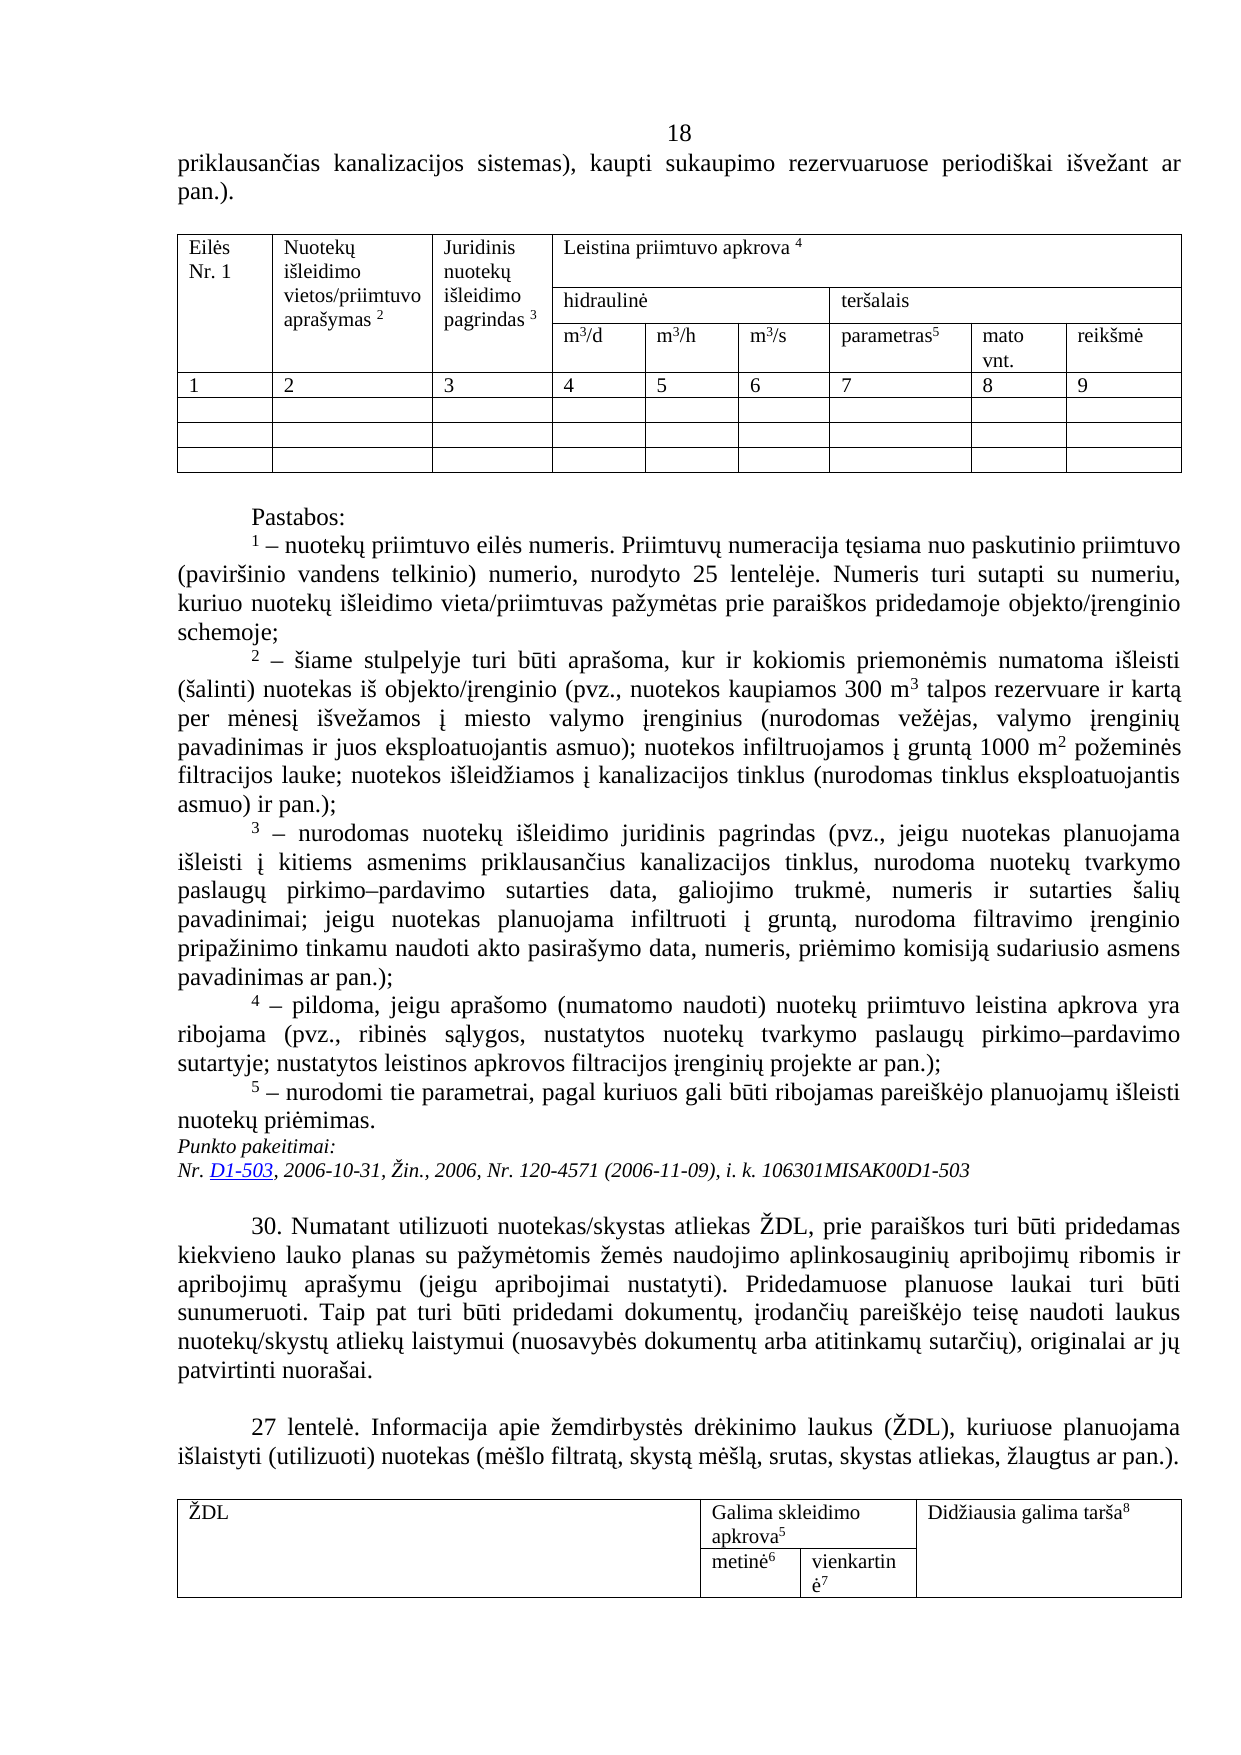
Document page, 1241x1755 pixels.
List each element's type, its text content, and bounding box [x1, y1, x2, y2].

table_cell [178, 448, 272, 472]
table_cell [178, 423, 272, 447]
table_cell 1 [178, 373, 272, 397]
table_cell 7 [830, 373, 971, 397]
table_header Didžiausia galima tarša8 [917, 1500, 1181, 1597]
table_cell 4 [553, 373, 645, 397]
text 5 – nurodomi tie parametrai, pagal kuriuos gali būti ribojamas pareiškėjo planuojamų išleisti nuotekų priėmimas. [177, 1077, 1181, 1134]
table_cell [739, 398, 829, 422]
table_cell [1067, 448, 1181, 472]
table_cell metinė6 [701, 1549, 800, 1597]
text 3 – nurodomas nuotekų išleidimo juridinis pagrindas (pvz., jeigu nuotekas planuojama išleisti į kitiems asmenims priklausančius kanalizacijos tinklus, nurodoma nuotekų tvarkymo paslaugų pirkimo–pardavimo sutarties data, galiojimo trukmė, numeris ir sutarties šalių pavadinimai; jeigu nuotekas planuojama infiltruoti į gruntą, nurodoma filtravimo įrenginio pripažinimo tinkamu naudoti akto pasirašymo data, numeris, priėmimo komisiją sudariusio asmens pavadinimas ar pan.); [177, 818, 1181, 991]
table_cell [830, 398, 971, 422]
table_cell [1067, 423, 1181, 447]
table_cell hidraulinė [553, 288, 829, 322]
table_cell 9 [1067, 373, 1181, 397]
table_cell [972, 398, 1066, 422]
table_cell 8 [972, 373, 1066, 397]
table_cell [830, 448, 971, 472]
table_cell vienkartinė7 [801, 1549, 916, 1597]
table_cell 2 [273, 373, 432, 397]
table_cell [553, 398, 645, 422]
table_cell [1067, 398, 1181, 422]
table_cell 6 [739, 373, 829, 397]
table_cell [273, 448, 432, 472]
table_header Eilės Nr. 1 [178, 235, 272, 372]
table_header ŽDL [178, 1500, 700, 1597]
table_cell mato vnt. [972, 324, 1066, 372]
table_cell [646, 448, 738, 472]
table_cell [433, 398, 552, 422]
table_cell [553, 423, 645, 447]
table_cell reikšmė [1067, 324, 1181, 372]
table_cell parametras5 [830, 324, 971, 372]
text Punkto pakeitimai: [177, 1134, 1181, 1158]
table_cell [830, 423, 971, 447]
text 27 lentelė. Informacija apie žemdirbystės drėkinimo laukus (ŽDL), kuriuose planuojama išlaistyti (utilizuoti) nuotekas (mėšlo filtratą, skystą mėšlą, srutas, skystas atliekas, žlaugtus ar pan.). [177, 1412, 1181, 1470]
table_header Leistina priimtuvo apkrova 4 [553, 235, 1181, 287]
table_cell [972, 448, 1066, 472]
table_cell [553, 448, 645, 472]
text 30. Numatant utilizuoti nuotekas/skystas atliekas ŽDL, prie paraiškos turi būti pridedamas kiekvieno lauko planas su pažymėtomis žemės naudojimo aplinkosauginių apribojimų ribomis ir apribojimų aprašymu (jeigu apribojimai nustatyti). Pridedamuose planuose laukai turi būti sunumeruoti. Taip pat turi būti pridedami dokumentų, įrodančių pareiškėjo teisę naudoti laukus nuotekų/skystų atliekų laistymui (nuosavybės dokumentų arba atitinkamų sutarčių), originalai ar jų patvirtinti nuorašai. [177, 1211, 1181, 1384]
text 4 – pildoma, jeigu aprašomo (numatomo naudoti) nuotekų priimtuvo leistina apkrova yra ribojama (pvz., ribinės sąlygos, nustatytos nuotekų tvarkymo paslaugų pirkimo–pardavimo sutartyje; nustatytos leistinos apkrovos filtracijos įrenginių projekte ar pan.); [177, 991, 1181, 1077]
table_cell m3/d [553, 324, 645, 372]
text priklausančias kanalizacijos sistemas), kaupti sukaupimo rezervuaruose periodiškai išvežant ar pan.). [177, 148, 1181, 205]
table_cell teršalais [830, 288, 1181, 322]
table_cell m3/h [646, 324, 738, 372]
table_cell 5 [646, 373, 738, 397]
table_cell [739, 448, 829, 472]
text 2 – šiame stulpelyje turi būti aprašoma, kur ir kokiomis priemonėmis numatoma išleisti (šalinti) nuotekas iš objekto/įrenginio (pvz., nuotekos kaupiamos 300 m3 talpos rezervuare ir kartą per mėnesį išvežamos į miesto valymo įrenginius (nurodomas vežėjas, valymo įrenginių pavadinimas ir juos eksploatuojantis asmuo); nuotekos infiltruojamos į gruntą 1000 m2 požeminės filtracijos lauke; nuotekos išleidžiamos į kanalizacijos tinklus (nurodomas tinklus eksploatuojantis asmuo) ir pan.); [177, 646, 1181, 818]
table_cell [433, 423, 552, 447]
table_cell [646, 423, 738, 447]
text 1 – nuotekų priimtuvo eilės numeris. Priimtuvų numeracija tęsiama nuo paskutinio priimtuvo (paviršinio vandens telkinio) numerio, nurodyto 25 lentelėje. Numeris turi sutapti su numeriu, kuriuo nuotekų išleidimo vieta/priimtuvas pažymėtas prie paraiškos pridedamoje objekto/įrenginio schemoje; [177, 531, 1181, 646]
table_cell [739, 423, 829, 447]
table_cell [433, 448, 552, 472]
table_cell m3/s [739, 324, 829, 372]
table_header Nuotekų išleidimo vietos/priimtuvo aprašymas 2 [273, 235, 432, 372]
table_cell [178, 398, 272, 422]
table_cell [273, 398, 432, 422]
table_cell 3 [433, 373, 552, 397]
text Pastabos: [177, 502, 1181, 531]
table_header Galima skleidimo apkrova5 [701, 1500, 916, 1548]
table_cell [646, 398, 738, 422]
text Nr. D1-503, 2006-10-31, Žin., 2006, Nr. 120-4571 (2006-11-09), i. k. 106301MISAK00D1-503 [177, 1158, 1181, 1182]
table_header Juridinis nuotekų išleidimo pagrindas 3 [433, 235, 552, 372]
table_cell [273, 423, 432, 447]
table_cell [972, 423, 1066, 447]
